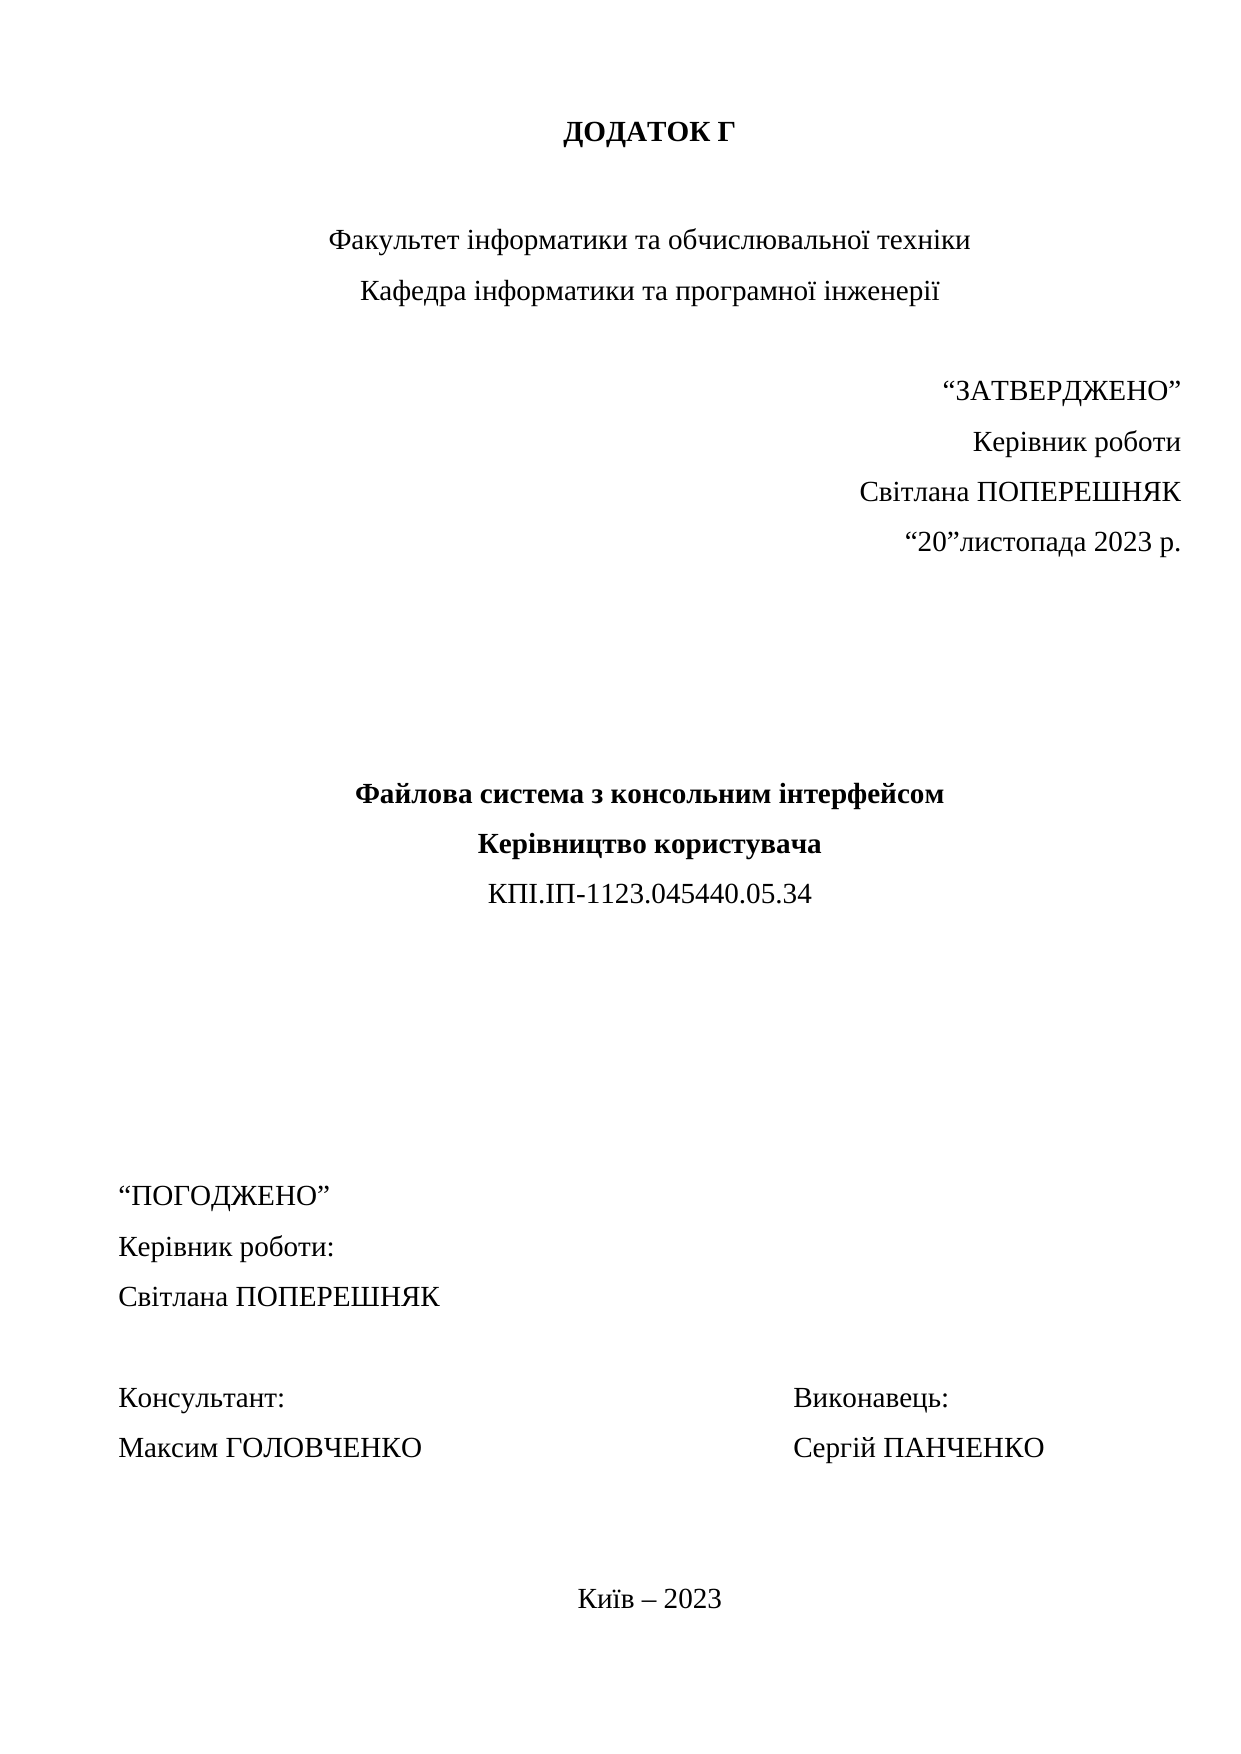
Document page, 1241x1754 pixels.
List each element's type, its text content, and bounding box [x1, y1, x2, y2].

text “ЗАТВЕРДЖЕНО” [650, 373, 1181, 407]
text “ПОГОДЖЕНО” [118, 1178, 1181, 1212]
text Максим ГОЛОВЧЕНКО Сергій ПАНЧЕНКО [118, 1430, 1181, 1463]
text Світлана ПОПЕРЕШНЯК [118, 1279, 1181, 1313]
text Київ – 2023 [118, 1581, 1181, 1614]
text Керівник роботи [650, 424, 1181, 457]
text Факультет інформатики та обчислювальної техніки [118, 222, 1181, 256]
text Керівництво користувача [118, 826, 1181, 860]
text Консультант: Виконавець: [118, 1380, 1181, 1413]
text Файлова система з консольним інтерфейсом [118, 776, 1181, 809]
text Кафедра інформатики та програмної інженерії [118, 273, 1181, 306]
subtitle ДОДАТОК Г [118, 114, 1181, 147]
text Керівник роботи: [118, 1229, 1181, 1262]
text “20”листопада 2023 р. [650, 524, 1181, 558]
text КПІ.ІП-1123.045440.05.34 [118, 877, 1181, 910]
text Світлана ПОПЕРЕШНЯК [650, 474, 1181, 508]
